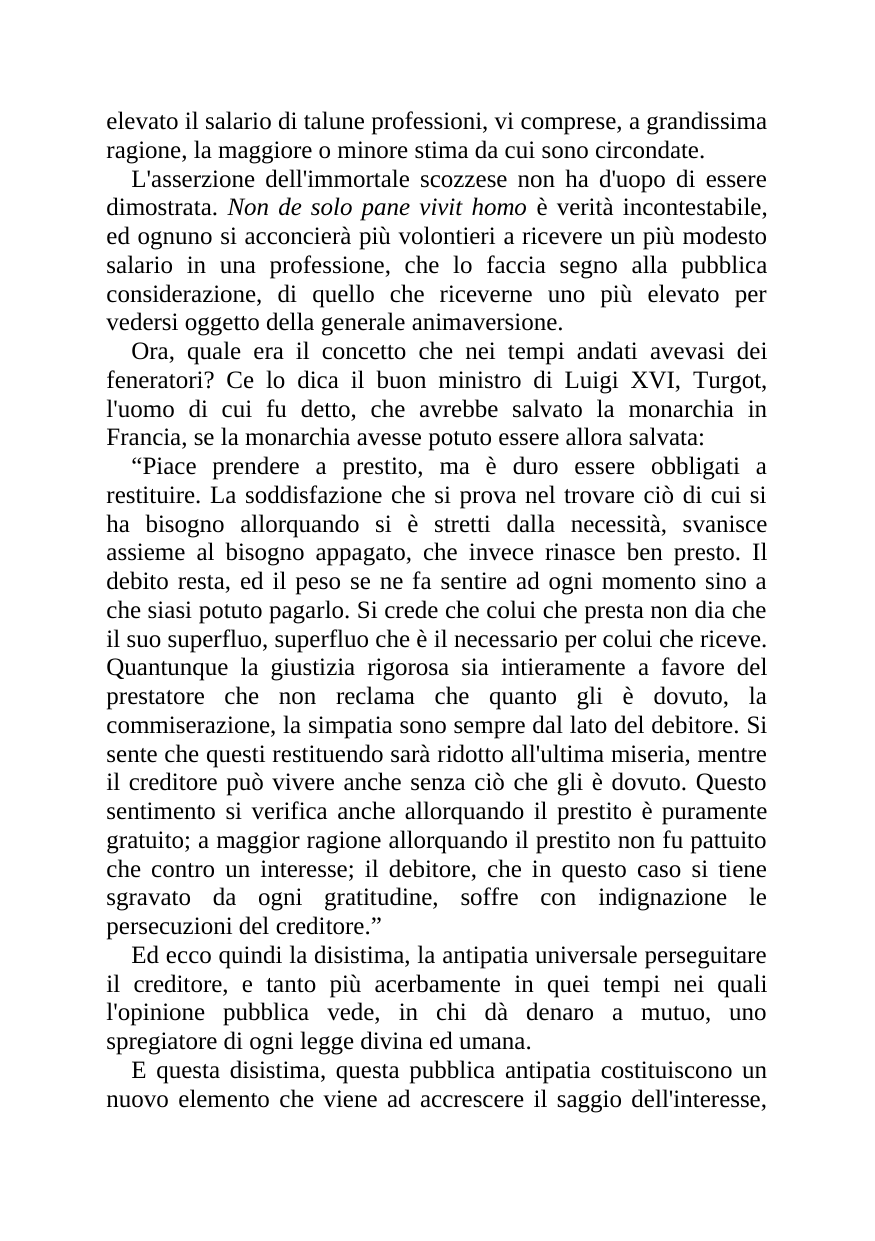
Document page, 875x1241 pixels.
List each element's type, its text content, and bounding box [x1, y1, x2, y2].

text Ed ecco quindi la disistima, la antipatia universale perseguitare il creditore, e tanto più acerbamente in quei tempi nei quali l'opinione pubblica vede, in chi dà denaro a mutuo, uno spregiatore di ogni legge divina ed umana. [106, 940, 768, 1055]
text L'asserzione dell'immortale scozzese non ha d'uopo di essere dimostrata. Non de solo pane vivit homo è verità incontestabile, ed ognuno si acconcierà più volontieri a ricevere un più modesto salario in una professione, che lo faccia segno alla pubblica considerazione, di quello che riceverne uno più elevato per vedersi oggetto della generale animaversione. [106, 164, 768, 336]
text E questa disistima, questa pubblica antipatia costituiscono un nuovo elemento che viene ad accrescere il saggio dell'interesse, [106, 1055, 768, 1112]
text elevato il salario di talune professioni, vi comprese, a grandissima ragione, la maggiore o minore stima da cui sono circondate. [106, 106, 768, 164]
text Ora, quale era il concetto che nei tempi andati avevasi dei feneratori? Ce lo dica il buon ministro di Luigi XVI, Turgot, l'uomo di cui fu detto, che avrebbe salvato la monarchia in Francia, se la monarchia avesse potuto essere allora salvata: [106, 336, 768, 451]
text “Piace prendere a prestito, ma è duro essere obbligati a restituire. La soddisfazione che si prova nel trovare ciò di cui si ha bisogno allorquando si è stretti dalla necessità, svanisce assieme al bisogno appagato, che invece rinasce ben presto. Il debito resta, ed il peso se ne fa sentire ad ogni momento sino a che siasi potuto pagarlo. Si crede che colui che presta non dia che il suo superfluo, superfluo che è il necessario per colui che riceve. Quantunque la giustizia rigorosa sia intieramente a favore del prestatore che non reclama che quanto gli è dovuto, la commiserazione, la simpatia sono sempre dal lato del debitore. Si sente che questi restituendo sarà ridotto all'ultima miseria, mentre il creditore può vivere anche senza ciò che gli è dovuto. Questo sentimento si verifica anche allorquando il prestito è puramente gratuito; a maggior ragione allorquando il prestito non fu pattuito che contro un interesse; il debitore, che in questo caso si tiene sgravato da ogni gratitudine, soffre con indignazione le persecuzioni del creditore.” [106, 451, 768, 940]
